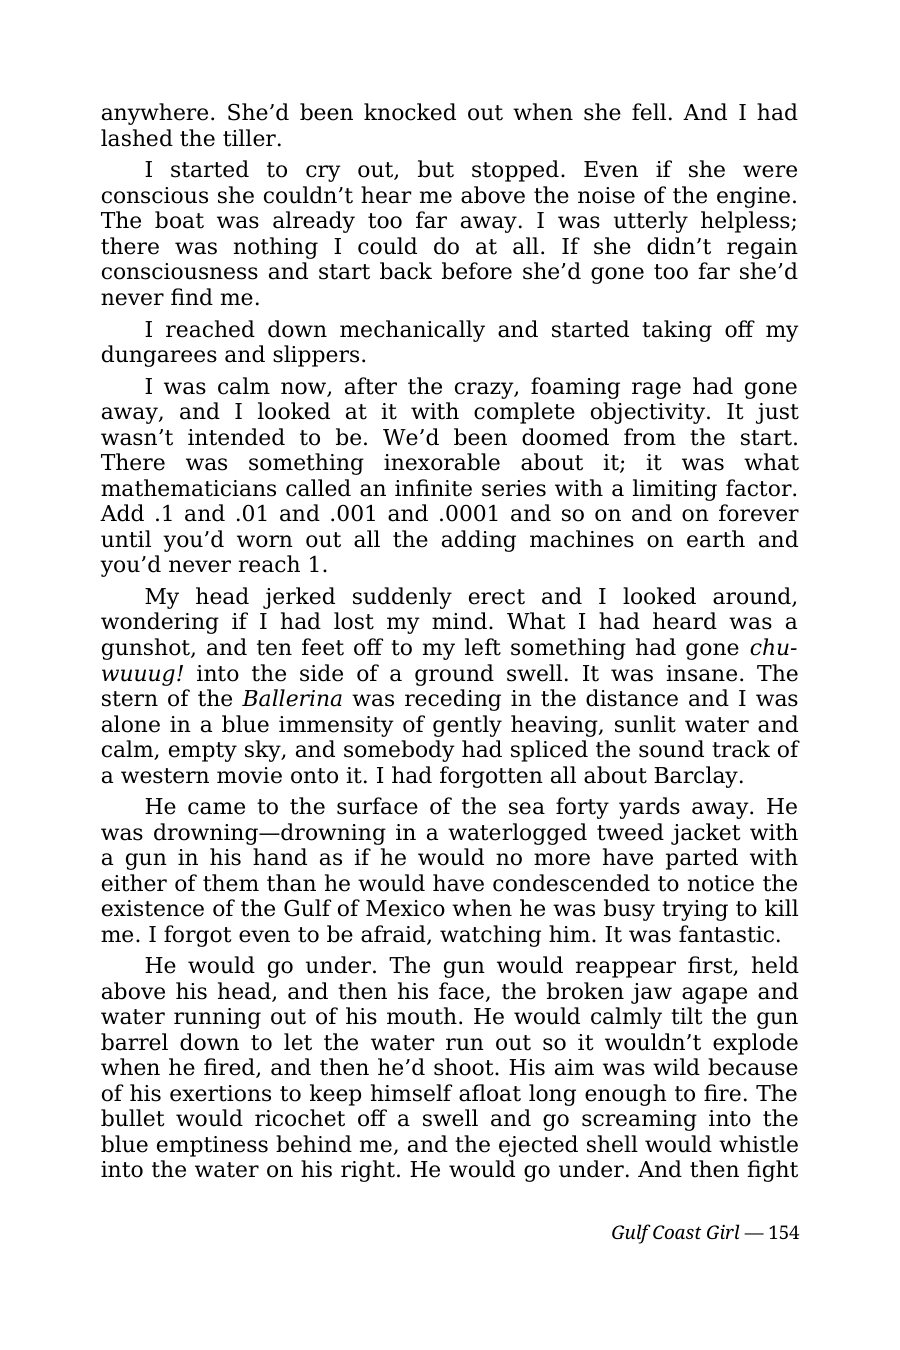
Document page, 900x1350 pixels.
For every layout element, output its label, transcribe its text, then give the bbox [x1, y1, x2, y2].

text My head jerked suddenly erect and I looked around, wondering if I had lost my mind. What I had heard was a gunshot, and ten feet off to my left something had gone chu-wuuug! into the side of a ground swell. It was insane. The stern of the Ballerina was receding in the distance and I was alone in a blue immensity of gently heaving, sunlit water and calm, empty sky, and somebody had spliced the sound track of a western movie onto it. I had forgotten all about Barclay. [101, 584, 799, 788]
text I started to cry out, but stopped. Even if she were conscious she couldn’t hear me above the noise of the engine. The boat was already too far away. I was utterly helpless; there was nothing I could do at all. If she didn’t regain consciousness and start back before she’d gone too far she’d never find me. [101, 158, 799, 311]
text anywhere. She’d been knocked out when she fell. And I had lashed the tiller. [101, 101, 799, 152]
text He would go under. The gun would reappear first, held above his head, and then his face, the broken jaw agape and water running out of his mouth. He would calmly tilt the gun barrel down to let the water run out so it wouldn’t explode when he fired, and then he’d shoot. His aim was wild because of his exertions to keep himself afloat long enough to fire. The bullet would ricochet off a swell and go screaming into the blue emptiness behind me, and the ejected shell would whistle into the water on his right. He would go under. And then fight [101, 953, 799, 1183]
text He came to the surface of the sea forty yards away. He was drowning—drowning in a waterlogged tweed jacket with a gun in his hand as if he would no more have parted with either of them than he would have condescended to notice the existence of the Gulf of Mexico when he was busy trying to kill me. I forgot even to be afraid, watching him. It was fantastic. [101, 794, 799, 947]
text I reached down mechanically and started taking off my dungarees and slippers. [101, 317, 799, 368]
text I was calm now, after the crazy, foaming rage had gone away, and I looked at it with complete objectivity. It just wasn’t intended to be. We’d been doomed from the start. There was something inexorable about it; it was what mathematicians called an infinite series with a limiting factor. Add .1 and .01 and .001 and .0001 and so on and on forever until you’d worn out all the adding machines on earth and you’d never reach 1. [101, 374, 799, 578]
